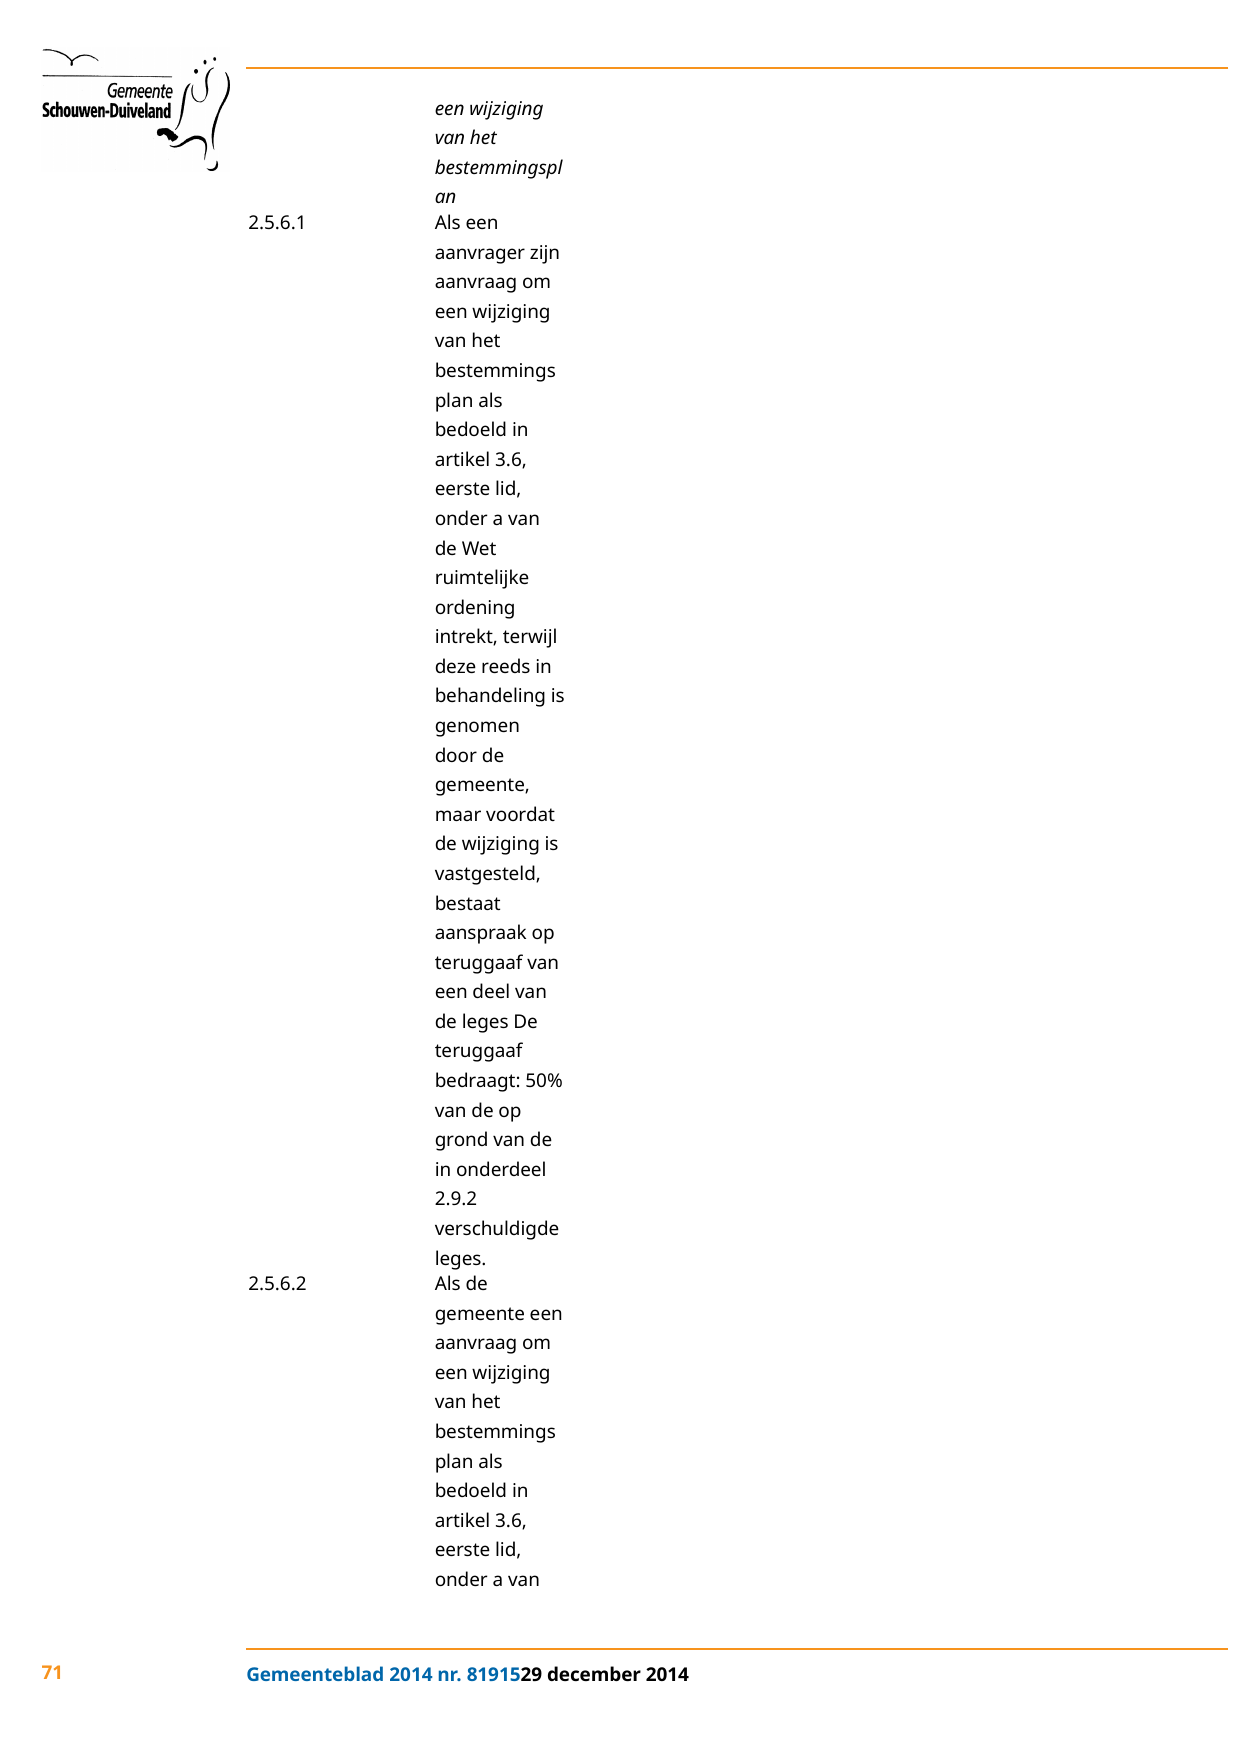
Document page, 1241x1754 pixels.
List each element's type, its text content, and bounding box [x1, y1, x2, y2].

picture [41, 47, 231, 172]
table_cell Als een aanvrager zijn aanvraag om een wijziging van het bestemmingsplan als bedoeld in artikel 3.6, eerste lid, onder a van de Wet ruimtelijke ordening intrekt, terwijl deze reeds in behandeling is genomen door de gemeente, maar voordat de wijziging is vastgesteld, bestaat aanspraak op teruggaaf van een deel van de leges De teruggaaf bedraagt: 50% van de op grond van de in onderdeel 2.9.2 verschuldigde leges. [435, 209, 566, 1270]
table_cell [859, 1270, 956, 1592]
table_cell [664, 1270, 761, 1592]
table_cell [566, 209, 664, 1270]
table_cell [761, 95, 859, 209]
table_cell [1054, 1270, 1152, 1592]
table_cell [566, 1270, 664, 1592]
table_cell [761, 209, 859, 1270]
table_cell [1054, 209, 1152, 1270]
table_cell [566, 95, 664, 209]
table_cell [956, 1270, 1054, 1592]
table_cell [1054, 95, 1152, 209]
table_cell 2.5.6.2 [248, 1270, 434, 1592]
table_cell een wijziging van het bestemmingsplan [435, 95, 566, 209]
table_cell [761, 1270, 859, 1592]
table_cell [956, 209, 1054, 1270]
table_cell [248, 95, 434, 209]
table_cell Als de gemeente een aanvraag om een wijziging van het bestemmingsplan als bedoeld in artikel 3.6, eerste lid, onder a van [435, 1270, 566, 1592]
table_cell [664, 209, 761, 1270]
table_cell [859, 95, 956, 209]
table_cell [664, 95, 761, 209]
table_cell 2.5.6.1 [248, 209, 434, 1270]
table_cell [956, 95, 1054, 209]
table_cell [859, 209, 956, 1270]
